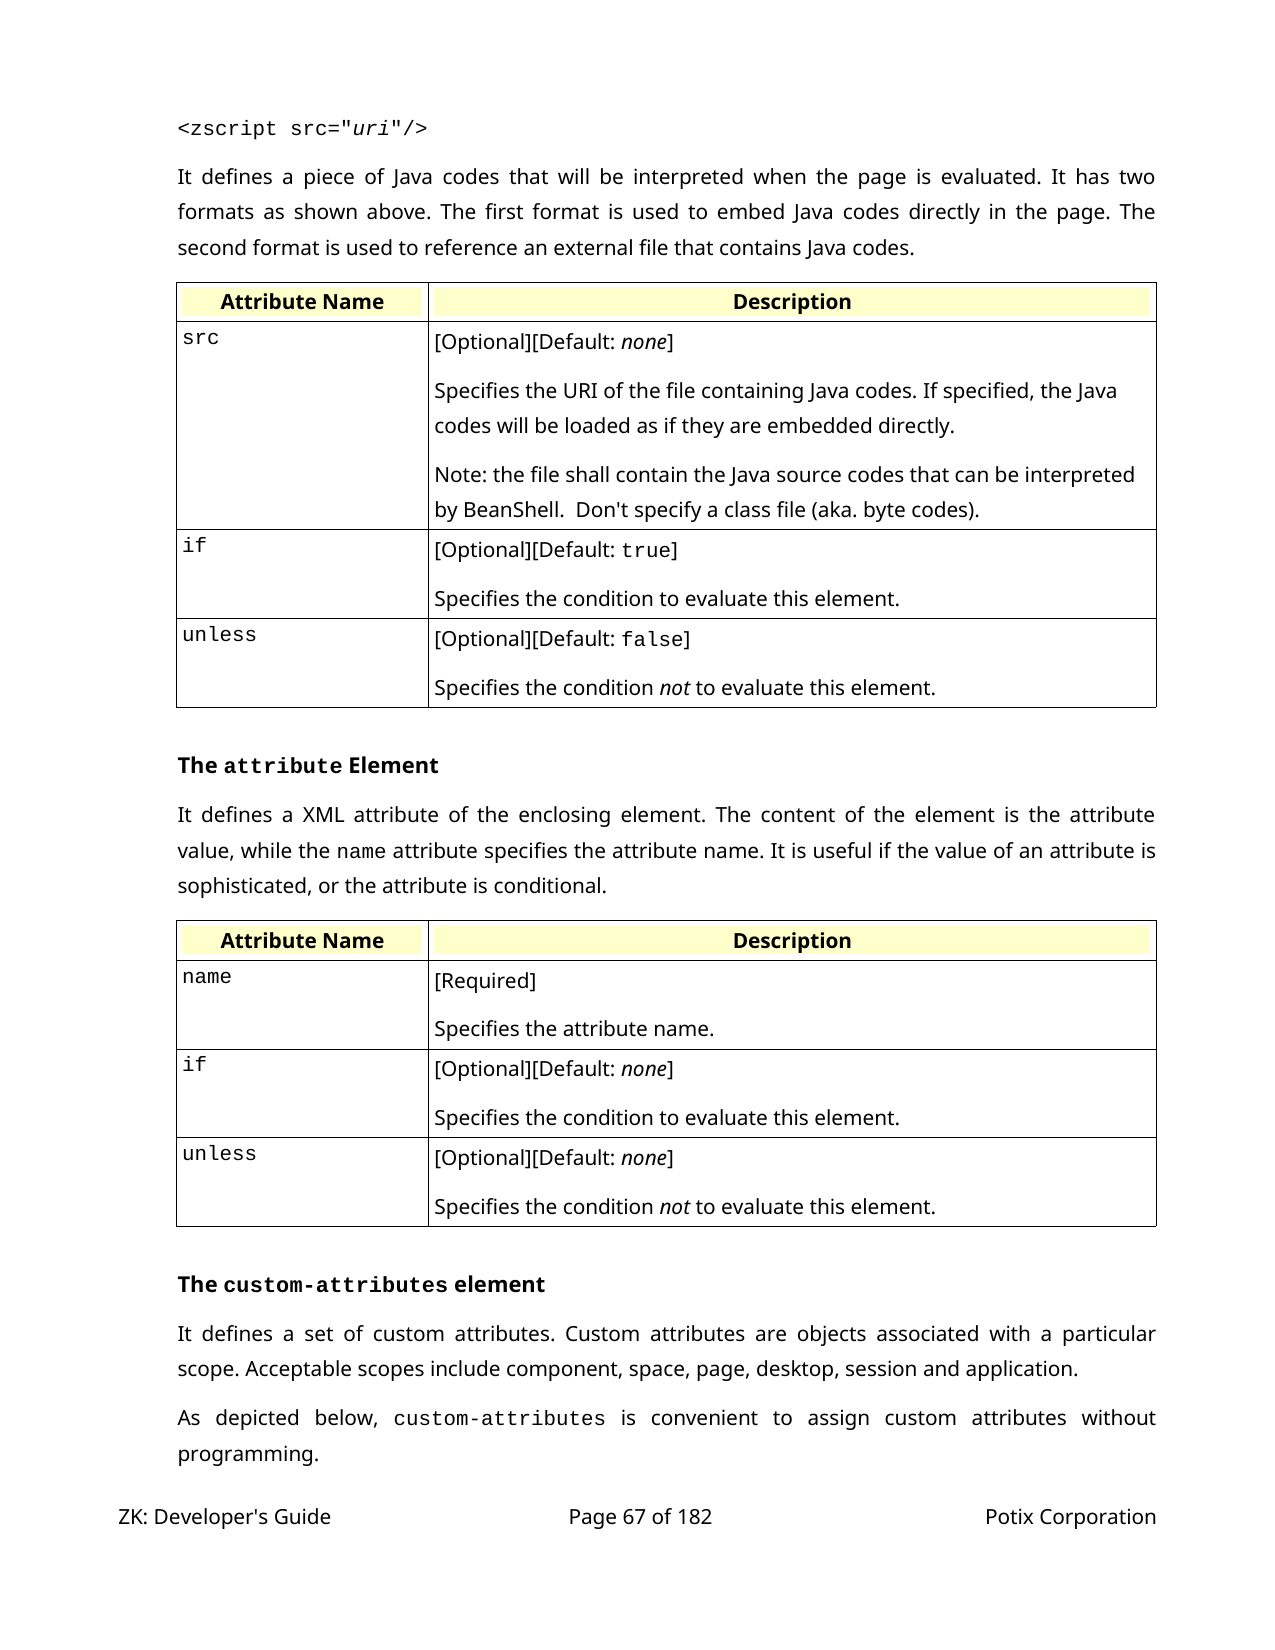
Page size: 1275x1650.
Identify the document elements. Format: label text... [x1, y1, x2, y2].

table_cell if [177, 1050, 428, 1137]
text As depicted below, custom-attributes is convenient to assign custom attributes without programming. [177, 1403, 1157, 1467]
table_cell [Required] Specifies the attribute name. [429, 961, 1156, 1049]
text It defines a XML attribute of the enclosing element. The content of the element is the attribute value, while the name attribute specifies the attribute name. It is useful if the value of an attribute is sophisticated, or the attribute is conditional. [177, 801, 1157, 899]
text <zscript src="uri"/> [177, 118, 1157, 142]
table_cell unless [177, 619, 428, 707]
text It defines a set of custom attributes. Custom attributes are objects associated with a particular scope. Acceptable scopes include component, space, page, desktop, session and application. [177, 1319, 1157, 1383]
table_cell name [177, 961, 428, 1049]
subtitle The attribute Element [177, 750, 1157, 780]
table_cell [Optional][Default: false] Specifies the condition not to evaluate this element. [429, 619, 1156, 707]
table_cell if [177, 530, 428, 618]
table_header Description [429, 921, 1156, 960]
table_cell [Optional][Default: true] Specifies the condition to evaluate this element. [429, 530, 1156, 618]
table_cell [Optional][Default: none] Specifies the condition to evaluate this element. [429, 1050, 1156, 1137]
table_cell unless [177, 1138, 428, 1226]
table_cell [Optional][Default: none] Specifies the URI of the file containing Java codes. If specified, the Java codes will be loaded as if they are embedded directly. Note: the file shall contain the Java source codes that can be interpreted by BeanShell. Don't specify a class file (aka. byte codes). [429, 322, 1156, 529]
table_header Attribute Name [177, 283, 428, 321]
table_cell src [177, 322, 428, 529]
table_cell [Optional][Default: none] Specifies the condition not to evaluate this element. [429, 1138, 1156, 1226]
table_header Description [429, 283, 1156, 321]
subtitle The custom-attributes element [177, 1268, 1157, 1298]
text It defines a piece of Java codes that will be interpreted when the page is evaluated. It has two formats as shown above. The first format is used to embed Java codes directly in the page. The second format is used to reference an external file that contains Java codes. [177, 162, 1157, 261]
table_header Attribute Name [177, 921, 428, 960]
